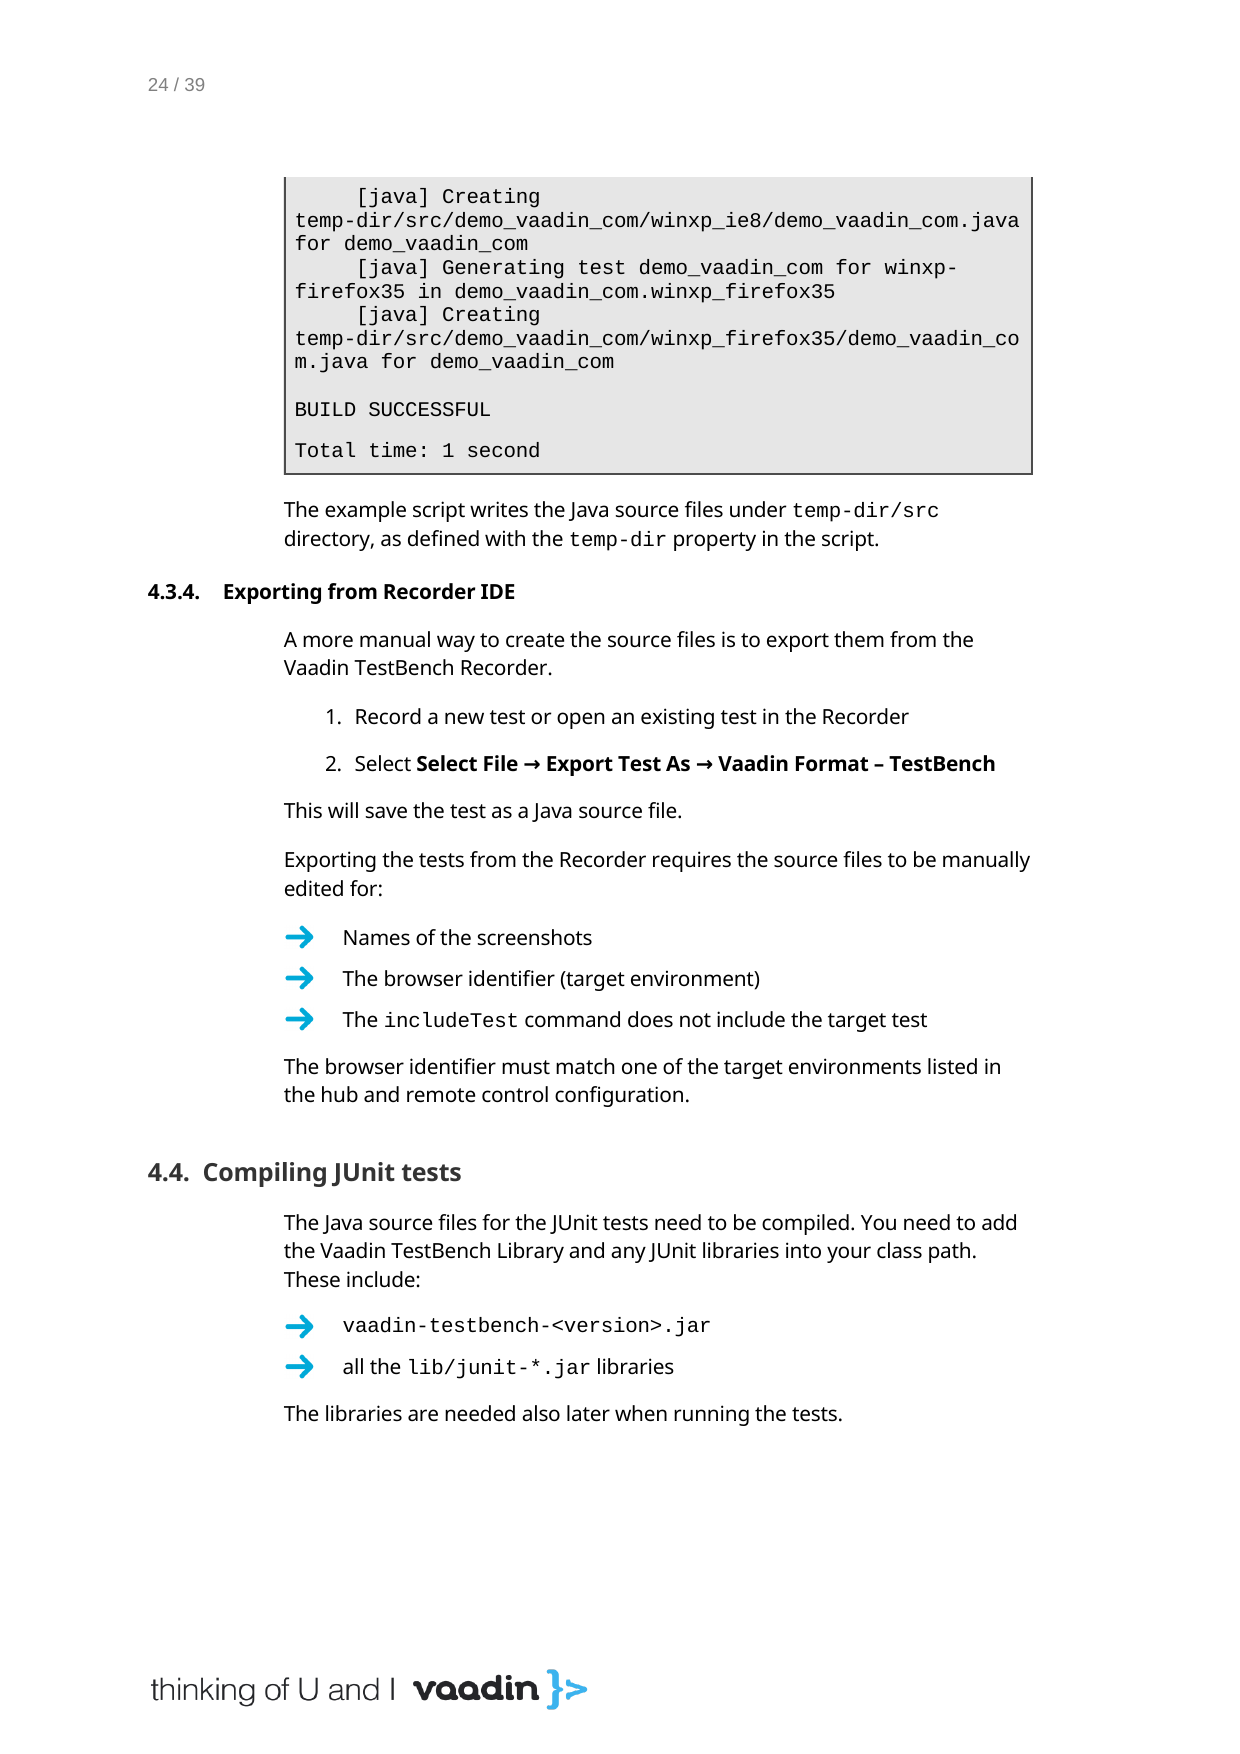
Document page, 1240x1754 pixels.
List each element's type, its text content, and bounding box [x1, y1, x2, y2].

text The libraries are needed also later when running the tests. [283, 1399, 1033, 1428]
text [java] Creating temp-dir/src/demo_vaadin_com/winxp_firefox35/demo_vaadin_com.java for demo_vaadin_com [286, 304, 1031, 375]
picture [284, 1007, 303, 1031]
list vaadin-testbench-<version>.jar [283, 1314, 1033, 1340]
list Names of the screenshots [283, 923, 1033, 951]
picture [284, 1354, 304, 1379]
text [java] Generating test demo_vaadin_com for winxp-firefox35 in demo_vaadin_com.winxp_firefox35 [286, 257, 1031, 304]
text The Java source files for the JUnit tests need to be compiled. You need to add the Vaadin TestBench Library and any JUnit libraries into your class path. These include: [283, 1208, 1033, 1293]
text A more manual way to create the source files is to export them from the Vaadin TestBench Recorder. [283, 625, 1033, 682]
picture [304, 966, 314, 976]
subtitle Compiling JUnit tests [148, 1155, 1033, 1189]
list The browser identifier (target environment) [283, 964, 1033, 992]
text This will save the test as a Java source file. [283, 796, 1033, 825]
picture [304, 1007, 314, 1017]
picture [304, 1354, 314, 1364]
picture [304, 1021, 314, 1031]
picture [304, 1369, 314, 1379]
picture [284, 966, 303, 990]
list Select Select File → Export Test As → Vaadin Format – TestBench [325, 749, 1033, 777]
picture [304, 939, 314, 949]
subtitle Exporting from Recorder IDE [148, 577, 1033, 606]
picture [304, 1329, 314, 1339]
list all the lib/junit-*.jar libraries [283, 1352, 1033, 1381]
text The example script writes the Java source files under temp-dir/src directory, as defined with the temp-dir property in the script. [283, 495, 1033, 552]
text BUILD SUCCESSFUL [286, 399, 1031, 431]
list The includeTest command does not include the target test [283, 1005, 1033, 1033]
picture [150, 1665, 590, 1712]
picture [284, 1314, 304, 1339]
text [java] Creating temp-dir/src/demo_vaadin_com/winxp_ie8/demo_vaadin_com.java for demo_vaadin_com [286, 177, 1031, 257]
picture [304, 925, 314, 935]
picture [304, 1314, 314, 1324]
text Exporting the tests from the Recorder requires the source files to be manually edited for: [283, 845, 1033, 902]
text The browser identifier must match one of the target environments listed in the hub and remote control configuration. [283, 1052, 1033, 1109]
list Record a new test or open an existing test in the Recorder [325, 702, 1033, 731]
picture [284, 925, 303, 949]
text Total time: 1 second [286, 431, 1031, 473]
picture [304, 980, 314, 990]
